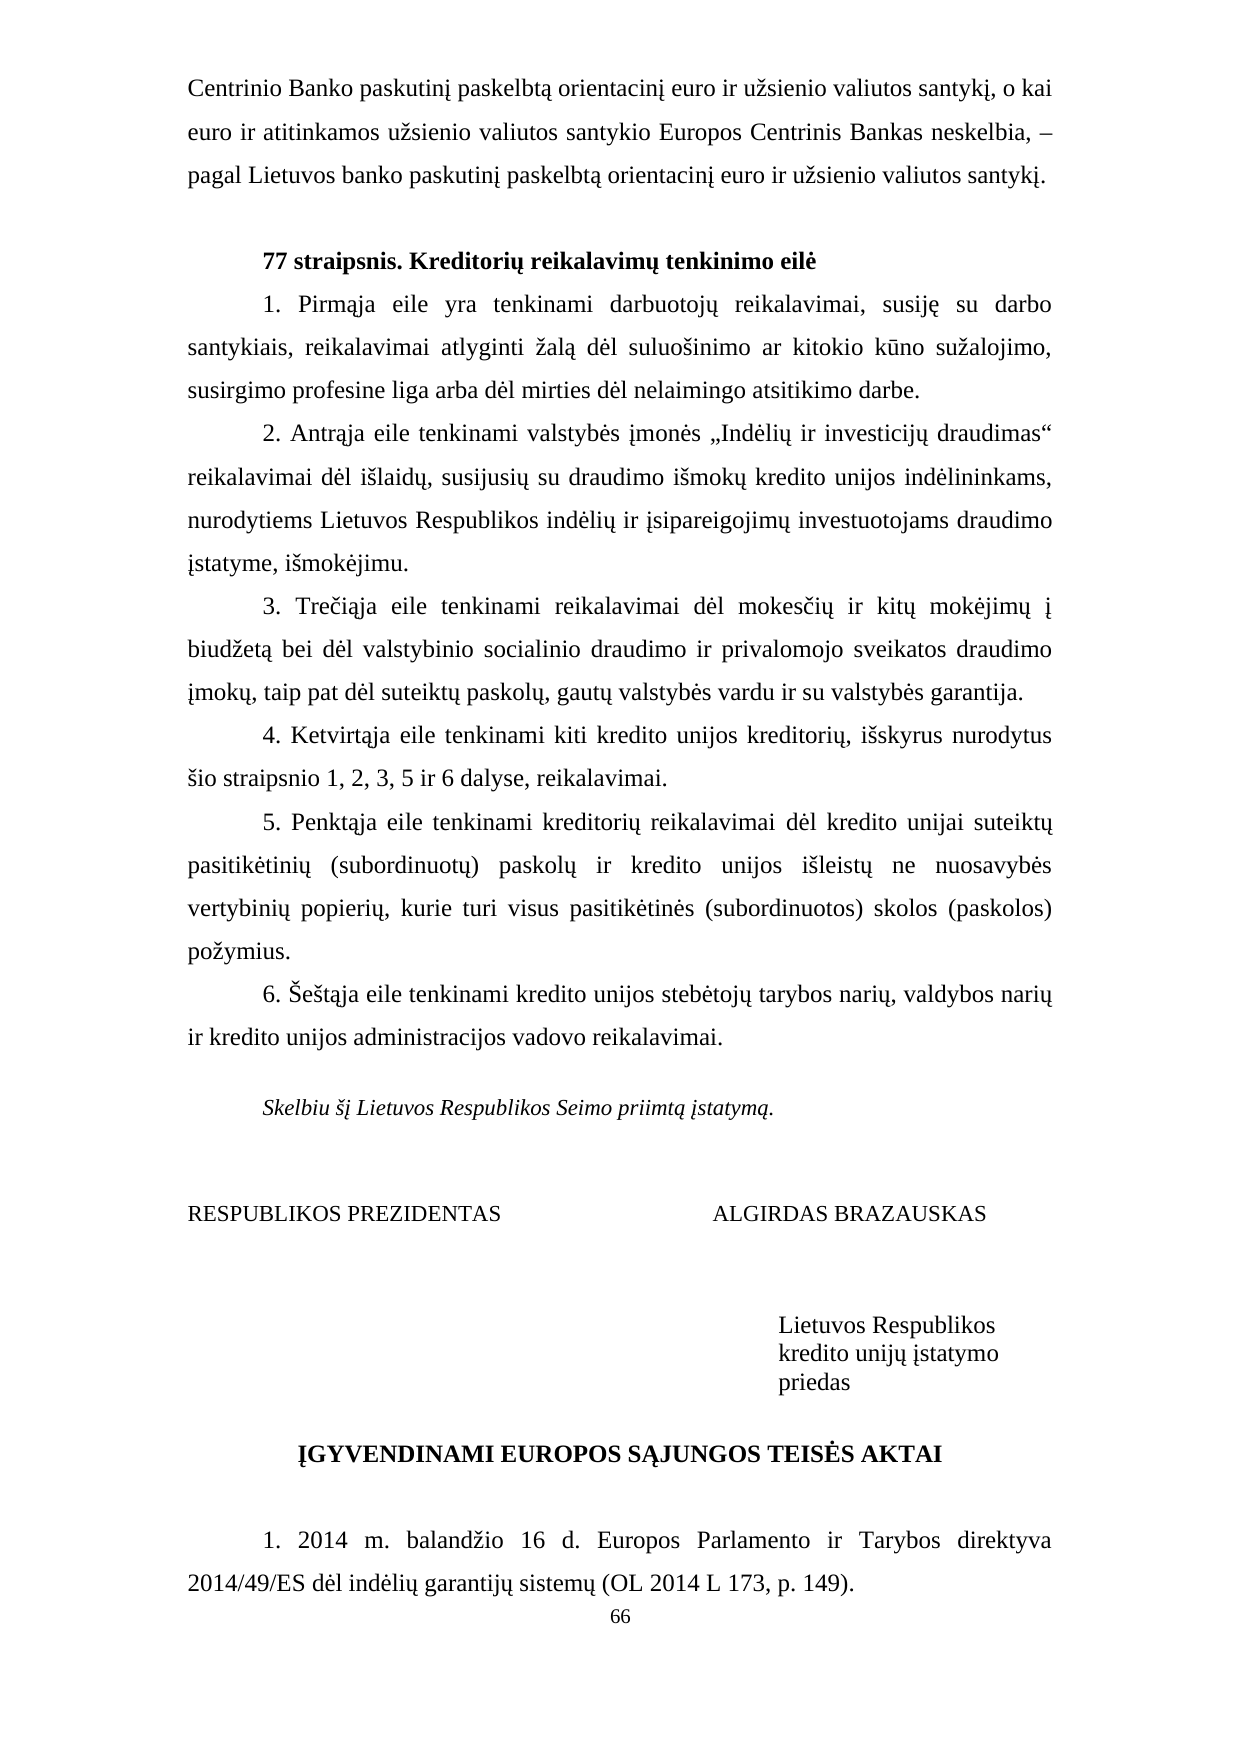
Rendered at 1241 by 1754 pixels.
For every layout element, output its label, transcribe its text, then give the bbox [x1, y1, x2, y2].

text 2. Antrąja eile tenkinami valstybės įmonės „Indėlių ir investicijų draudimas“ reikalavimai dėl išlaidų, susijusių su draudimo išmokų kredito unijos indėlininkams, nurodytiems Lietuvos Respublikos indėlių ir įsipareigojimų investuotojams draudimo įstatyme, išmokėjimu. [187, 418, 1053, 577]
text 6. Šeštąja eile tenkinami kredito unijos stebėtojų tarybos narių, valdybos narių ir kredito unijos administracijos vadovo reikalavimai. [187, 979, 1053, 1051]
text 3. Trečiąja eile tenkinami reikalavimai dėl mokesčių ir kitų mokėjimų į biudžetą bei dėl valstybinio socialinio draudimo ir privalomojo sveikatos draudimo įmokų, taip pat dėl suteiktų paskolų, gautų valstybės vardu ir su valstybės garantija. [187, 591, 1053, 706]
text Skelbiu šį Lietuvos Respublikos Seimo priimtą įstatymą. [187, 1094, 1050, 1121]
text 1. 2014 m. balandžio 16 d. Europos Parlamento ir Tarybos direktyva 2014/49/ES dėl indėlių garantijų sistemų (OL 2014 L 173, p. 149). [187, 1525, 1053, 1597]
text ĮGYVENDINAMI EUROPOS SĄJUNGOS TEISĖS AKTAI [187, 1439, 1053, 1468]
text priedas [187, 1367, 1053, 1396]
text Lietuvos Respublikos [187, 1310, 1053, 1338]
text RESPUBLIKOS PREZIDENTAS ALGIRDAS BRAZAUSKAS [187, 1199, 1050, 1226]
text kredito unijų įstatymo [187, 1338, 1053, 1367]
text 77 straipsnis. Kreditorių reikalavimų tenkinimo eilė [187, 246, 1053, 275]
text 4. Ketvirtąja eile tenkinami kiti kredito unijos kreditorių, išskyrus nurodytus šio straipsnio 1, 2, 3, 5 ir 6 dalyse, reikalavimai. [187, 720, 1053, 792]
text Centrinio Banko paskutinį paskelbtą orientacinį euro ir užsienio valiutos santykį, o kai euro ir atitinkamos užsienio valiutos santykio Europos Centrinis Bankas neskelbia, – pagal Lietuvos banko paskutinį paskelbtą orientacinį euro ir užsienio valiutos santykį. [187, 73, 1053, 188]
text 5. Penktąja eile tenkinami kreditorių reikalavimai dėl kredito unijai suteiktų pasitikėtinių (subordinuotų) paskolų ir kredito unijos išleistų ne nuosavybės vertybinių popierių, kurie turi visus pasitikėtinės (subordinuotos) skolos (paskolos) požymius. [187, 807, 1053, 965]
text 1. Pirmąja eile yra tenkinami darbuotojų reikalavimai, susiję su darbo santykiais, reikalavimai atlyginti žalą dėl suluošinimo ar kitokio kūno sužalojimo, susirgimo profesine liga arba dėl mirties dėl nelaimingo atsitikimo darbe. [187, 289, 1053, 404]
